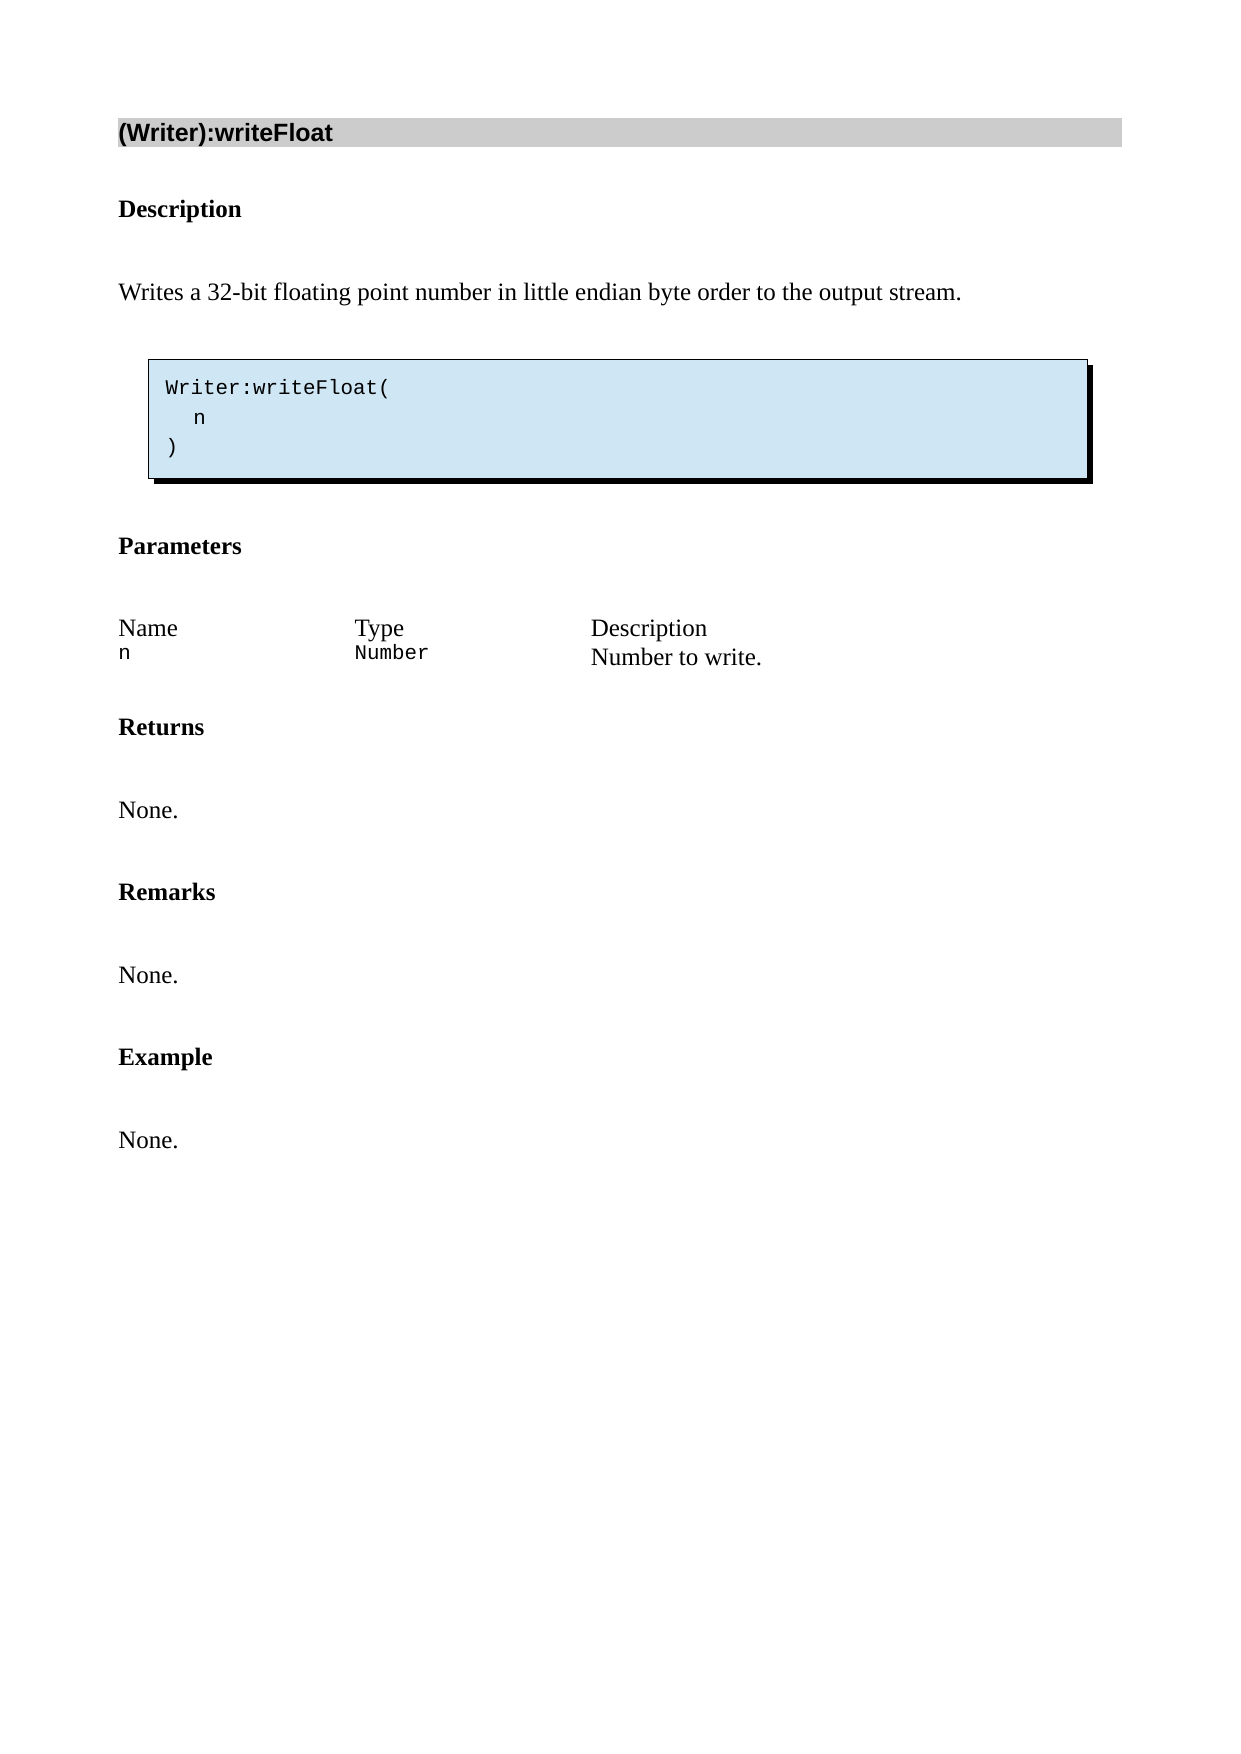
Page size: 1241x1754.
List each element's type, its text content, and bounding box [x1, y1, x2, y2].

text Writer:writeFloat( [149, 360, 1087, 389]
text None. [118, 960, 1122, 988]
table_cell Number to write. [591, 642, 1122, 671]
text None. [118, 795, 1122, 823]
table_header Type [354, 614, 591, 642]
table_cell Number [354, 642, 591, 671]
text Writes a 32-bit floating point number in little endian byte order to the output stream. [118, 277, 1122, 306]
text n [149, 389, 1087, 418]
text Example [118, 1042, 1122, 1071]
text None. [118, 1125, 1122, 1153]
table_cell n [118, 642, 354, 671]
text ) [149, 418, 1087, 478]
table_header Description [591, 614, 1122, 642]
table_header Name [118, 614, 354, 642]
text Returns [118, 712, 1122, 741]
text Description [118, 194, 1122, 223]
text Parameters [118, 531, 1122, 560]
text Remarks [118, 877, 1122, 906]
subtitle (Writer):writeFloat [118, 118, 1122, 147]
